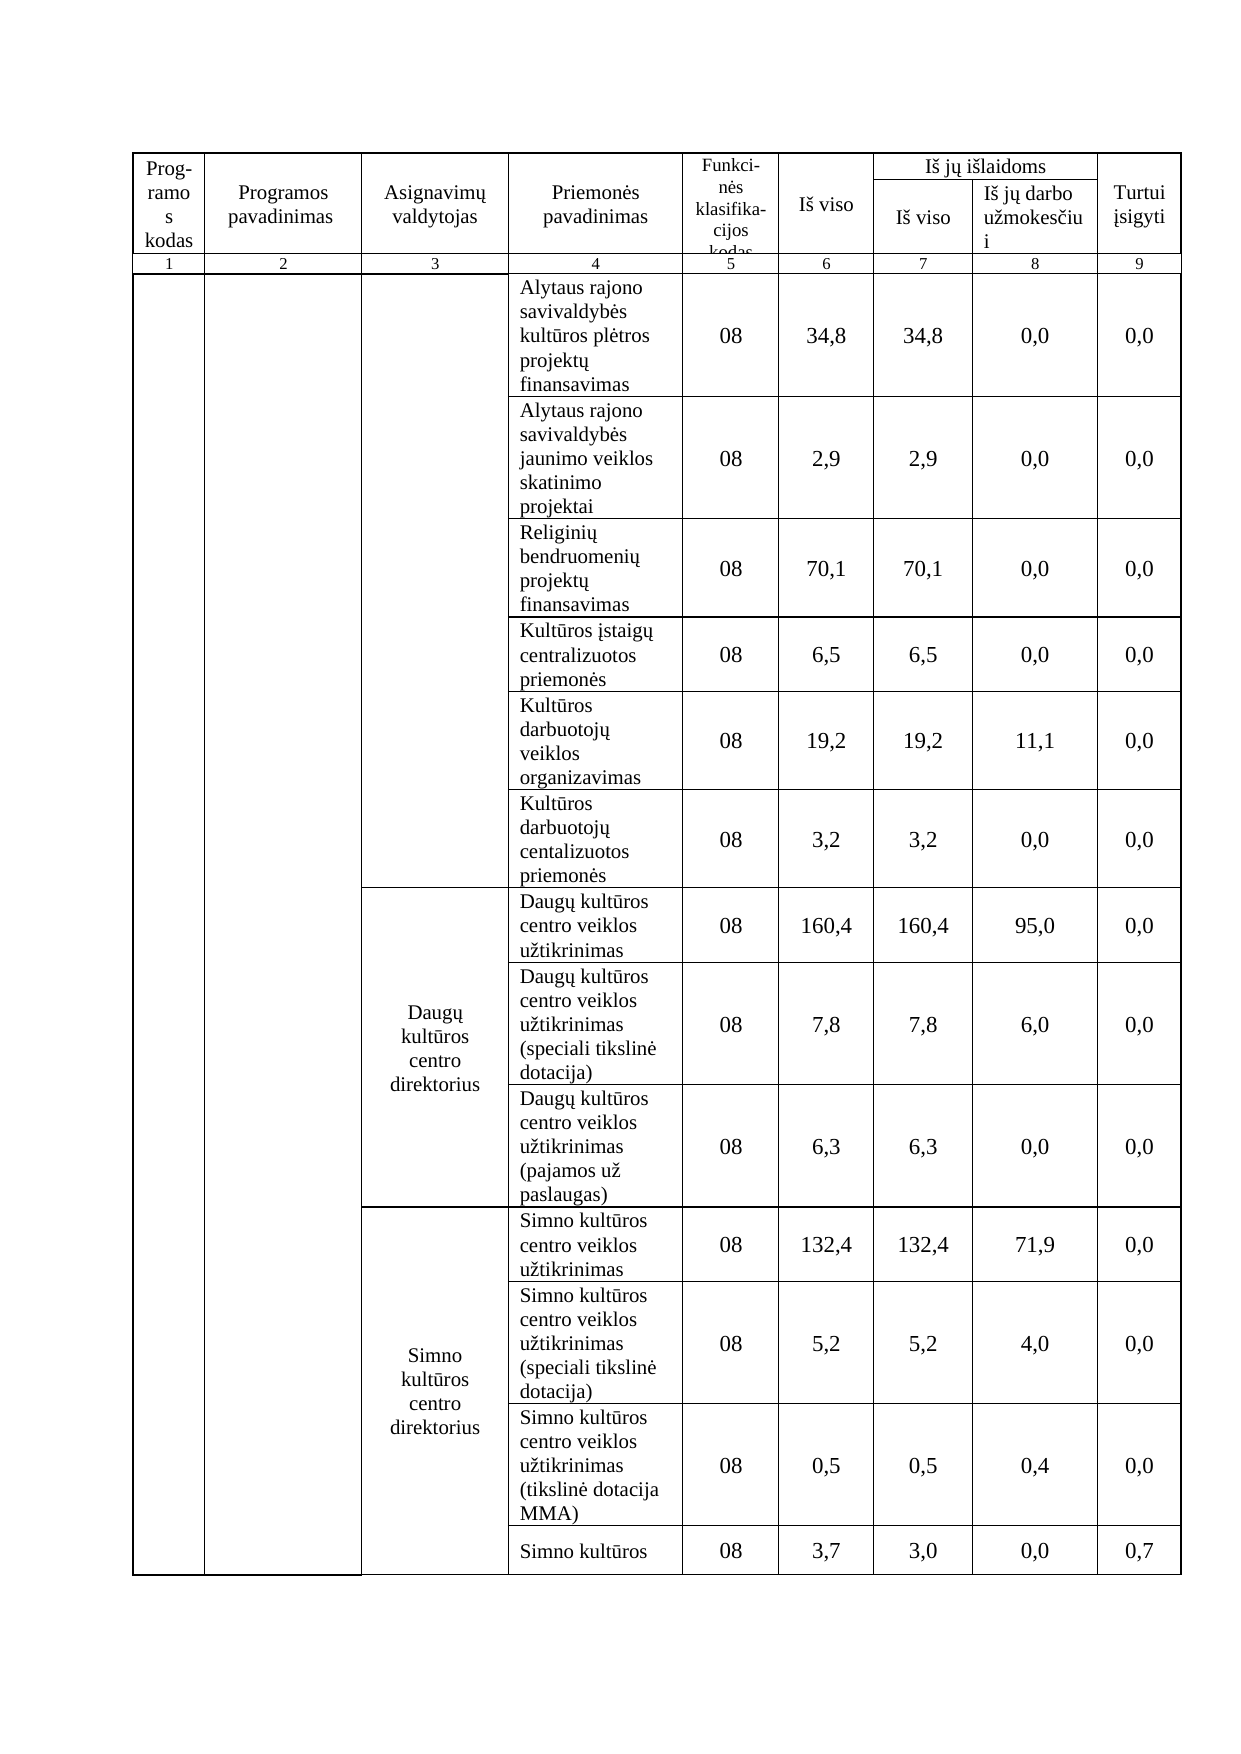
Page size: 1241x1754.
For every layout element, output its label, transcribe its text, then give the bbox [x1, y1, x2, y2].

table_cell 3,2 [874, 790, 972, 887]
table_cell 0,5 [779, 1404, 873, 1525]
table_cell 6,5 [779, 618, 873, 691]
table_cell Daugų kultūros centro veiklos užtikrinimas (speciali tikslinė dotacija) [509, 963, 682, 1084]
table_cell 132,4 [874, 1208, 972, 1281]
table_cell 7 [874, 254, 972, 273]
table_cell 2,9 [779, 397, 873, 518]
table_cell 0,0 [1098, 1282, 1180, 1403]
table_cell 0,0 [1098, 1404, 1180, 1525]
table_cell Simno kultūros centro direktorius [362, 1208, 508, 1574]
table_cell 0,0 [973, 519, 1097, 616]
table_cell Simno kultūros centro veiklos užtikrinimas (speciali tikslinė dotacija) [509, 1282, 682, 1403]
table_cell 2 [205, 254, 361, 273]
table_cell 0,0 [1098, 1208, 1180, 1281]
table_cell 08 [683, 618, 778, 691]
table_cell 160,4 [874, 888, 972, 962]
table_cell 08 [683, 1208, 778, 1281]
table_cell 0,0 [1098, 618, 1180, 691]
table_cell 08 [683, 1282, 778, 1403]
table_cell 0,0 [973, 1085, 1097, 1206]
table_cell 08 [683, 888, 778, 962]
table_header Programos pavadinimas [205, 154, 361, 253]
table_cell 08 [683, 1526, 778, 1574]
table_cell 08 [683, 963, 778, 1084]
table_header Asignavimų valdytojas [362, 154, 508, 253]
table_cell 4 [509, 254, 682, 273]
table_cell Simno kultūros centro veiklos užtikrinimas [509, 1208, 682, 1281]
table_header Priemonės pavadinimas [509, 154, 682, 253]
table_cell 70,1 [874, 519, 972, 616]
table_cell 8 [973, 254, 1097, 273]
table_cell 0,0 [1098, 963, 1180, 1084]
table_cell Kultūros darbuotojų veiklos organizavimas [509, 692, 682, 789]
table_cell 6,5 [874, 618, 972, 691]
table_cell [362, 275, 508, 887]
table_cell 3,7 [779, 1526, 873, 1574]
table_cell 2,9 [874, 397, 972, 518]
table_header Iš jų išlaidoms [874, 154, 1097, 179]
table_cell 0,7 [1098, 1526, 1180, 1574]
table_cell 08 [683, 519, 778, 616]
table_cell Alytaus rajono savivaldybės jaunimo veiklos skatinimo projektai [509, 397, 682, 518]
table_header Funkci-nės klasifika-cijos kodas [683, 154, 778, 253]
table_cell 5 [683, 254, 778, 273]
table_cell 6,3 [874, 1085, 972, 1206]
table_cell 34,8 [874, 274, 972, 396]
table_header Turtui įsigyti [1098, 154, 1180, 253]
table_cell 0,0 [973, 397, 1097, 518]
table_cell Daugų kultūros centro direktorius [362, 888, 508, 1206]
table_cell Iš viso [874, 180, 972, 253]
table_cell 0,0 [1098, 790, 1180, 887]
table_cell 0,4 [973, 1404, 1097, 1525]
table_cell 08 [683, 1404, 778, 1525]
table_cell [134, 275, 204, 1574]
table_cell 0,0 [973, 618, 1097, 691]
table_cell 6,3 [779, 1085, 873, 1206]
table_cell Kultūros darbuotojų centalizuotos priemonės [509, 790, 682, 887]
table_cell 19,2 [779, 692, 873, 789]
table_cell 0,5 [874, 1404, 972, 1525]
table_cell 160,4 [779, 888, 873, 962]
table_cell 1 [133, 254, 204, 273]
table_cell Simno kultūros centro veiklos užtikrinimas (tikslinė dotacija MMA) [509, 1404, 682, 1525]
table_cell Iš jų darbo užmokesčiui [973, 180, 1097, 253]
table_cell Daugų kultūros centro veiklos užtikrinimas [509, 888, 682, 962]
table_header Iš viso [779, 154, 873, 253]
table_cell Simno kultūros [509, 1526, 682, 1574]
table_cell 08 [683, 397, 778, 518]
table_cell 3,0 [874, 1526, 972, 1574]
table_cell 19,2 [874, 692, 972, 789]
table_cell 7,8 [874, 963, 972, 1084]
table_cell 3,2 [779, 790, 873, 887]
table_cell 0,0 [1098, 888, 1180, 962]
table_cell 0,0 [1098, 519, 1180, 616]
table_cell 0,0 [1098, 1085, 1180, 1206]
table_cell 95,0 [973, 888, 1097, 962]
table_cell 0,0 [1098, 274, 1180, 396]
table_cell 0,0 [973, 790, 1097, 887]
table_cell 5,2 [779, 1282, 873, 1403]
table_cell 0,0 [1098, 692, 1180, 789]
table_cell 4,0 [973, 1282, 1097, 1403]
table_cell 3 [362, 254, 508, 273]
table_cell 08 [683, 692, 778, 789]
table_cell 08 [683, 790, 778, 887]
table_cell [205, 275, 361, 1574]
table_cell 7,8 [779, 963, 873, 1084]
table_cell 70,1 [779, 519, 873, 616]
table_cell Alytaus rajono savivaldybės kultūros plėtros projektų finansavimas [509, 274, 682, 396]
table_cell 08 [683, 274, 778, 396]
table_cell 11,1 [973, 692, 1097, 789]
table_cell 6 [779, 254, 873, 273]
table_cell Kultūros įstaigų centralizuotos priemonės [509, 618, 682, 691]
table_cell Religinių bendruomenių projektų finansavimas [509, 519, 682, 616]
table_cell 08 [683, 1085, 778, 1206]
table_cell Daugų kultūros centro veiklos užtikrinimas (pajamos už paslaugas) [509, 1085, 682, 1206]
table_cell 0,0 [1098, 397, 1180, 518]
table_cell 0,0 [973, 274, 1097, 396]
table_header Prog-ramos kodas [134, 154, 204, 253]
table_cell 5,2 [874, 1282, 972, 1403]
table_cell 6,0 [973, 963, 1097, 1084]
table_cell 71,9 [973, 1208, 1097, 1281]
table_cell 9 [1098, 254, 1181, 273]
table_cell 0,0 [973, 1526, 1097, 1574]
table_cell 34,8 [779, 274, 873, 396]
table_cell 132,4 [779, 1208, 873, 1281]
